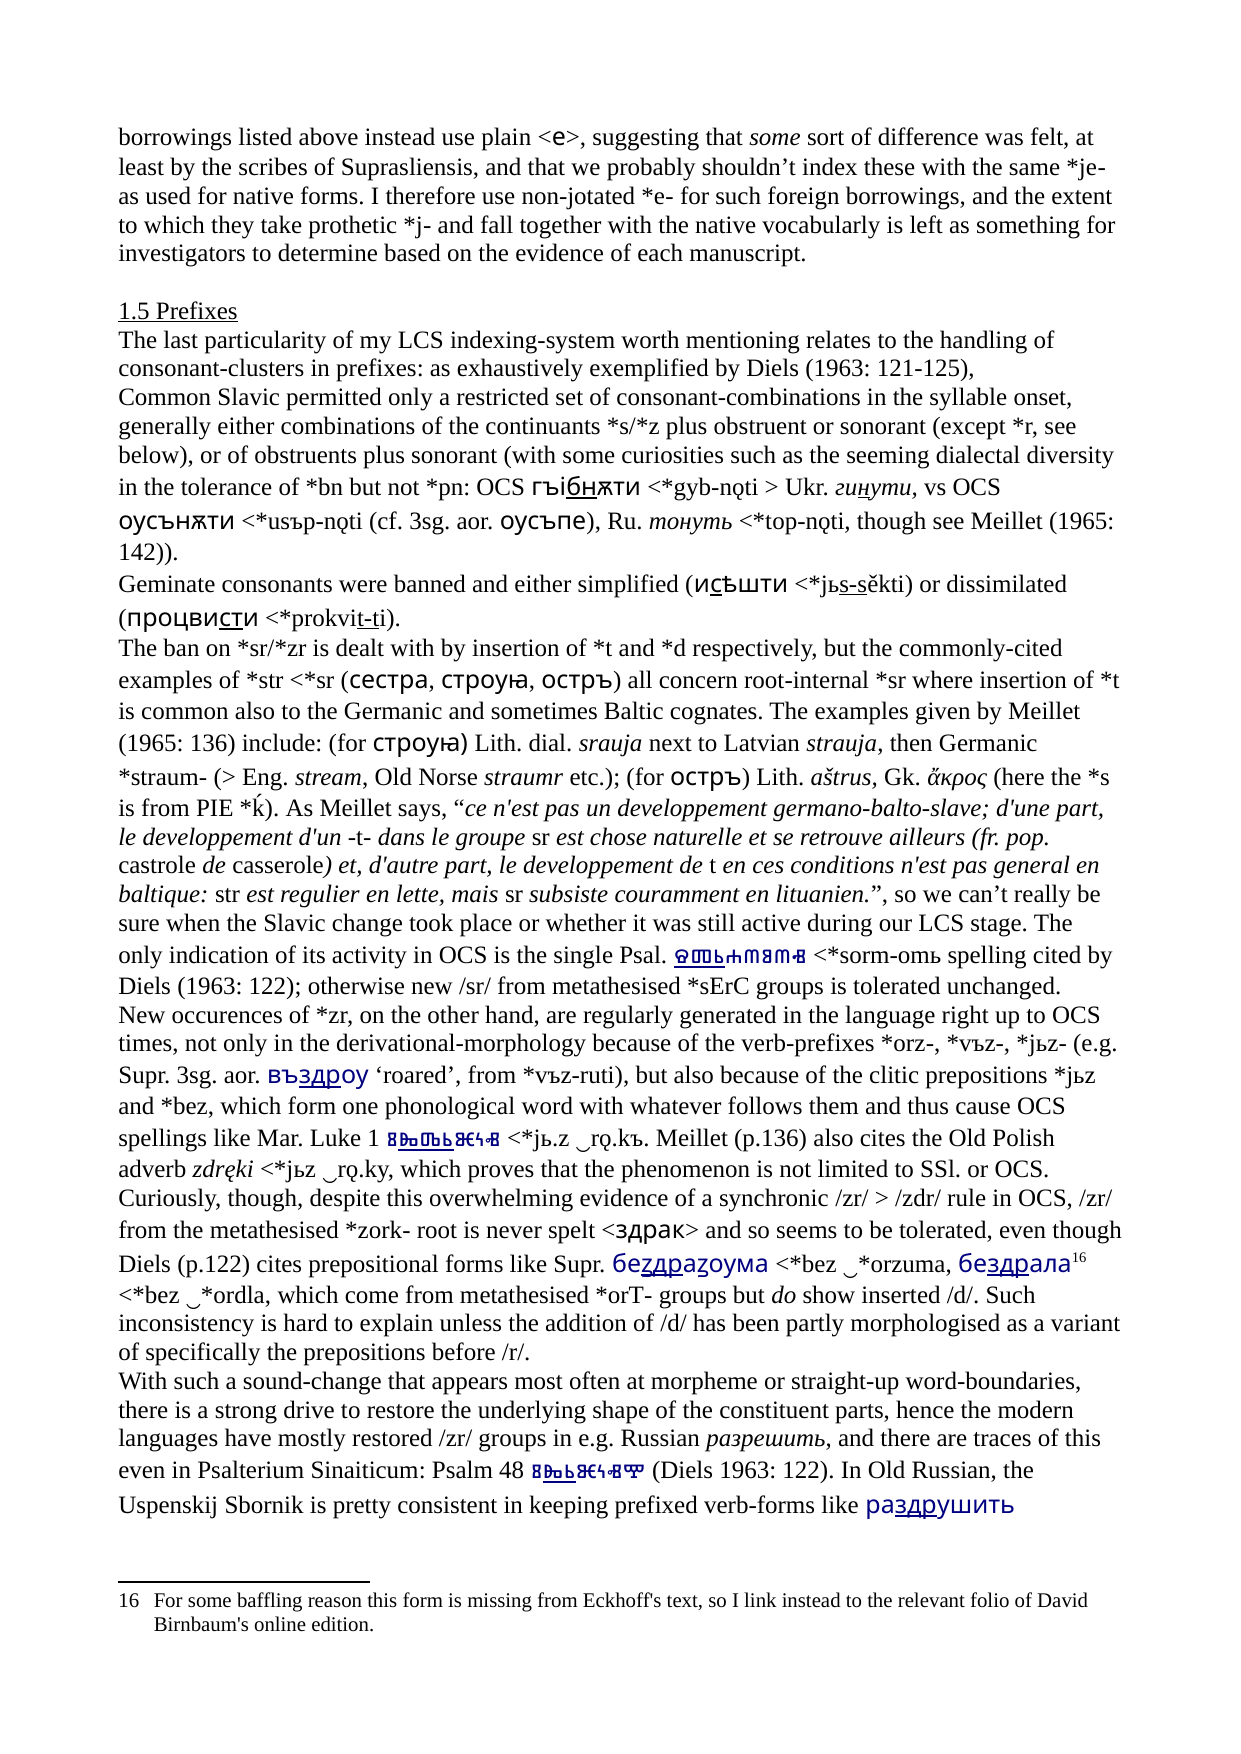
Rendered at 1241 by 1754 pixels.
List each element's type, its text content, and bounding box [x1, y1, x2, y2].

text With such a sound-change that appears most often at morpheme or straight-up word-boundaries, there is a strong drive to restore the underlying shape of the constituent parts, hence the modern languages have mostly restored /zr/ groups in e.g. Russian разрешить, and there are traces of this even in Psalterium Sinaiticum: Psalm 48 ⰻⰸⱃⱘⰽⱏⰹ (Diels 1963: 122). In Old Russian, the Uspenskij Sbornik is pretty consistent in keeping prefixed verb-forms like раздрушить [118, 1366, 1122, 1520]
text Common Slavic permitted only a restricted set of consonant-combinations in the syllable onset, generally either combinations of the continuants *s/*z plus obstruent or sonorant (except *r, see below), or of obstruents plus sonorant (with some curiosities such as the seeming dialectal diversity in the tolerance of *bn but not *pn: OCS гъібнѫти <*gyb-nǫti > Ukr. гинути, vs OCS оусънѫти <*usъp-nǫti (cf. 3sg. aor. оусъпе), Ru. тонуть <*top‑nǫti, though see Meillet (1965: 142)). [118, 382, 1122, 565]
text For some baffling reason this form is missing from Eckhoff's text, so I link instead to the relevant folio of David Birnbaum's online edition. [118, 1588, 1122, 1636]
text The last particularity of my LCS indexing-system worth mentioning relates to the handling of consonant-clusters in prefixes: as exhaustively exemplified by Diels (1963: 121-125), [118, 325, 1122, 382]
text The ban on *sr/*zr is dealt with by insertion of *t and *d respectively, but the commonly-cited examples of *str <*sr (сестра, строуꙗ, остръ) all concern root-internal *sr where insertion of *t is common also to the Germanic and sometimes Baltic cognates. The examples given by Meillet (1965: 136) include: (for строуꙗ) Lith. dial. srauja next to Latvian strauja, then Germanic *straum‑ (> Eng. stream, Old Norse straumr etc.); (for остръ) Lith. aštrus, Gk. ἄκρος (here the *s is from PIE *ḱ). As Meillet says, “ce n'est pas un developpement germano-balto-slave; d'une part, le developpement d'un -t- dans le groupe sr est chose naturelle et se retrouve ailleurs (fr. pop. castrole de casserole) et, d'autre part, le developpement de t en ces conditions n'est pas general en baltique: str est regulier en lette, mais sr subsiste couramment en lituanien.”, so we can’t really be sure when the Slavic change took place or whether it was still active during our LCS stage. The only indication of its activity in OCS is the single Psal. ⱄⱅⱃⰰⰿⱁⰿⱐ <*sorm-omь spelling cited by Diels (1963: 122); otherwise new /sr/ from metathesised *sErC groups is tolerated unchanged. [118, 633, 1122, 1000]
text Geminate consonants were banned and either simplified (исѣшти <*jьs-sěkti) or dissimilated (процвисти <*prokvit-ti). [118, 565, 1122, 633]
text New occurences of *zr, on the other hand, are regularly generated in the language right up to OCS times, not only in the derivational-morphology because of the verb-prefixes *orz‑, *vъz‑, *jьz‑ (e.g. Supr. 3sg. aor. въздроу ‘roared’, from *vъz-ruti), but also because of the clitic prepositions *jьz and *bez, which form one phonological word with whatever follows them and thus cause OCS spellings like Mar. Luke 1 ⰻⰸⰴⱃⱘⰽⱏ <*jь.z ‿rǫ.kъ. Meillet (p.136) also cites the Old Polish adverb zdręki <*jьz ‿rǫ.ky, which proves that the phenomenon is not limited to SSl. or OCS. Curiously, though, despite this overwhelming evidence of a synchronic /zr/ > /zdr/ rule in OCS, /zr/ from the metathesised *zork‑ root is never spelt <здрак> and so seems to be tolerated, even though Diels (p.122) cites prepositional forms like Supr. беꙁдраꙁоума <*bez ‿*orzuma, бездрала <*bez ‿*ordla, which come from metathesised *orT‑ groups but do show inserted /d/. Such inconsistency is hard to explain unless the addition of /d/ has been partly morphologised as a variant of specifically the prepositions before /r/. [118, 1000, 1122, 1366]
text 1.5 Prefixes [118, 296, 1122, 325]
text borrowings listed above instead use plain <е>, suggesting that some sort of difference was felt, at least by the scribes of Suprasliensis, and that we probably shouldn’t index these with the same *je‑ as used for native forms. I therefore use non-jotated *e‑ for such foreign borrowings, and the extent to which they take prothetic *j‑ and fall together with the native vocabularly is left as something for investigators to determine based on the evidence of each manuscript. [118, 118, 1122, 267]
